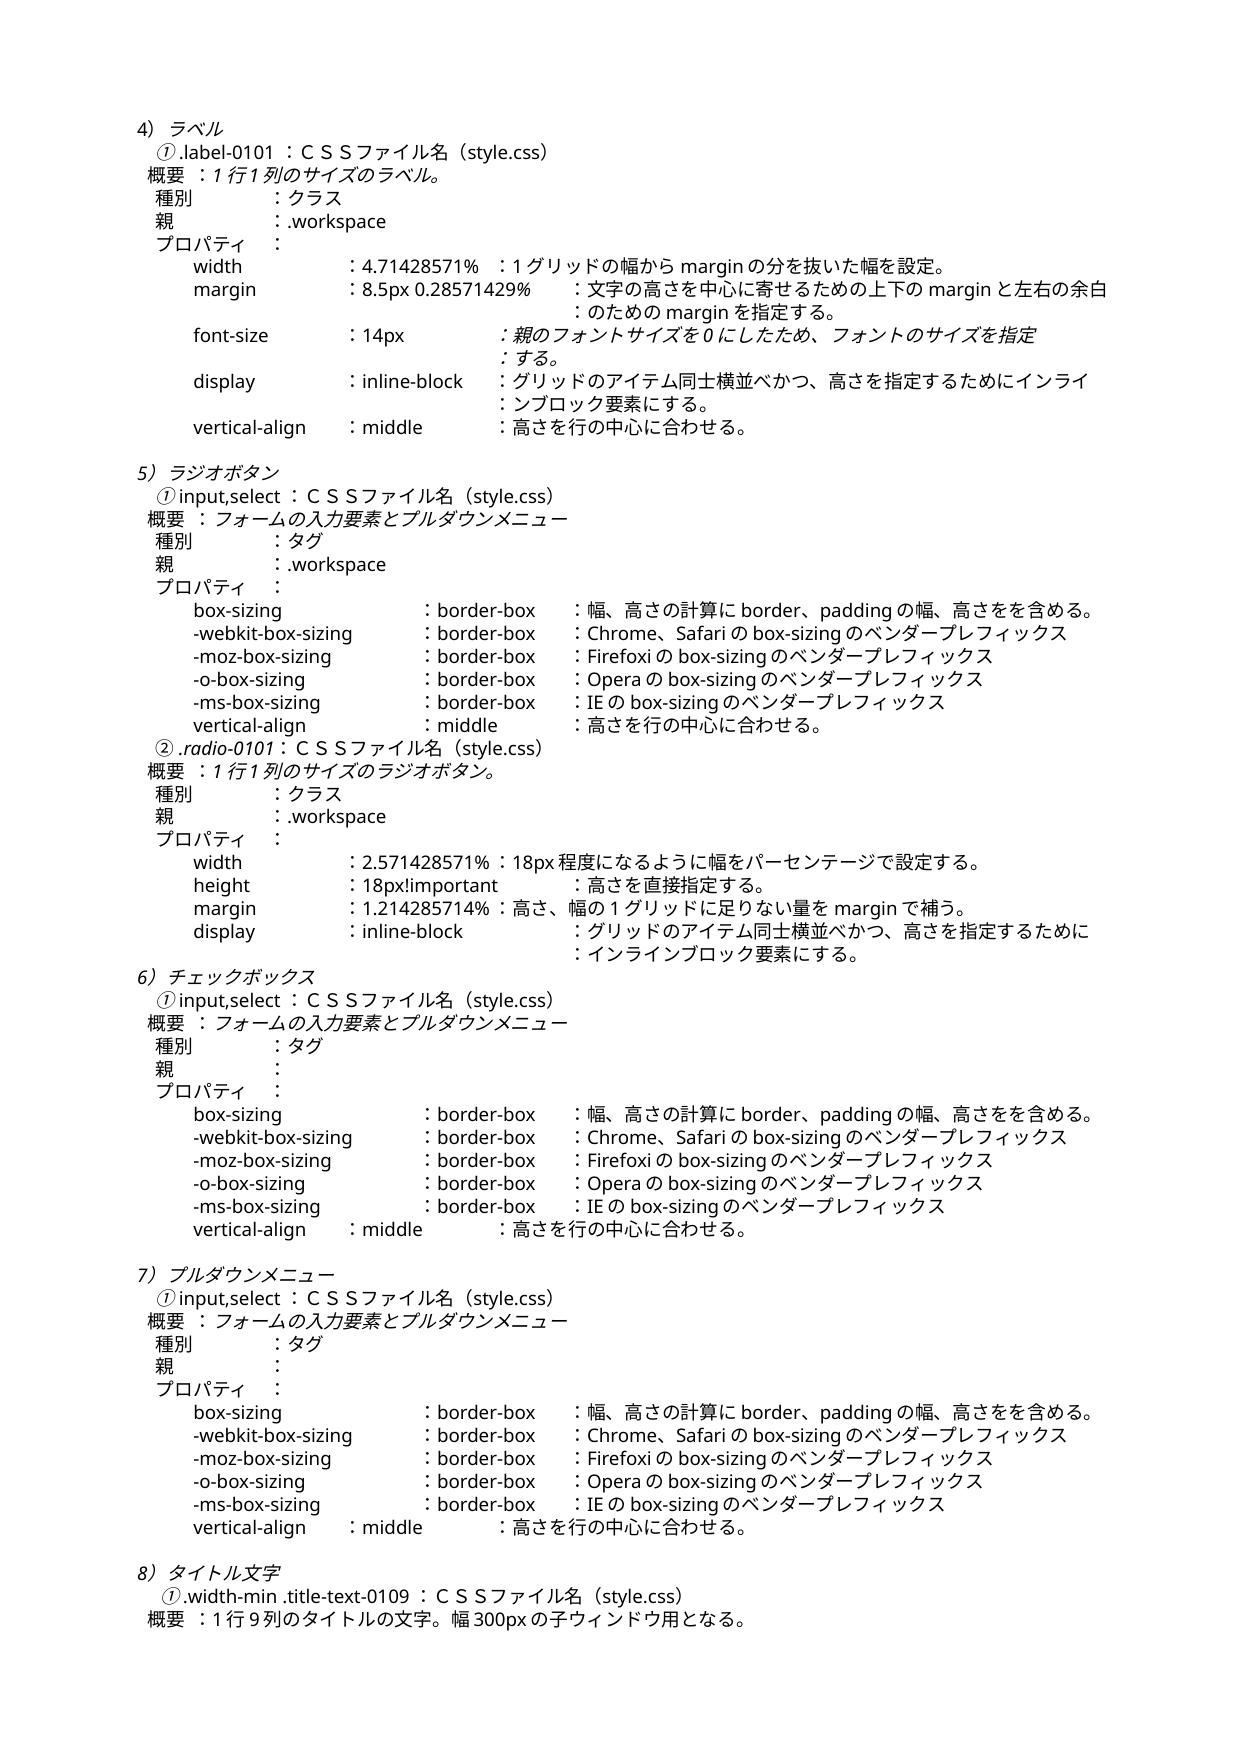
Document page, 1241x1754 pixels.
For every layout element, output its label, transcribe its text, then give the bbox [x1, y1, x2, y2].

text 概要 ：1行1列のサイズのラベル。 [118, 164, 1122, 187]
text display ：inline-block ：グリッドのアイテム同士横並べかつ、高さを指定するために [118, 920, 1122, 943]
text margin ：8.5px 0.28571429% ：文字の高さを中心に寄せるための上下のmarginと左右の余白 [118, 278, 1122, 301]
text ：する。 [118, 347, 1122, 370]
text 6）チェックボックス [118, 966, 1122, 989]
text ：ンブロック要素にする。 [118, 393, 1122, 416]
text -moz-box-sizing ：border-box ：Firefoxiのbox-sizingのベンダープレフィックス [118, 645, 1122, 668]
text 概要 ：フォームの入力要素とプルダウンメニュー [118, 508, 1122, 531]
text 8）タイトル文字 [118, 1562, 1122, 1585]
text プロパティ ： [118, 828, 1122, 851]
text ① input,select ：ＣＳＳファイル名（style.css） [118, 485, 1122, 508]
text -o-box-sizing ：border-box ：Operaのbox-sizingのベンダープレフィックス [118, 1172, 1122, 1195]
text -webkit-box-sizing ：border-box ：Chrome、Safariのbox-sizingのベンダープレフィックス [118, 622, 1122, 645]
text 4）ラベル [118, 118, 1122, 141]
text 種別 ：タグ [118, 531, 1122, 553]
text 種別 ：クラス [118, 187, 1122, 210]
text 親 ：.workspace [118, 210, 1122, 233]
text 種別 ：クラス [118, 783, 1122, 806]
text ① input,select ：ＣＳＳファイル名（style.css） [118, 1287, 1122, 1310]
text box-sizing ：border-box ：幅、高さの計算にborder、paddingの幅、高さをを含める。 [118, 599, 1122, 622]
text height ：18px!important ：高さを直接指定する。 [118, 874, 1122, 897]
text 概要 ：1行9列のタイトルの文字。幅300pxの子ウィンドウ用となる。 [118, 1608, 1122, 1631]
text -webkit-box-sizing ：border-box ：Chrome、Safariのbox-sizingのベンダープレフィックス [118, 1126, 1122, 1149]
text -ms-box-sizing ：border-box ：IEのbox-sizingのベンダープレフィックス [118, 1195, 1122, 1218]
text 5）ラジオボタン [118, 462, 1122, 485]
text 種別 ：タグ [118, 1035, 1122, 1058]
text -o-box-sizing ：border-box ：Operaのbox-sizingのベンダープレフィックス [118, 668, 1122, 691]
text 種別 ：タグ [118, 1333, 1122, 1356]
text プロパティ ： [118, 1378, 1122, 1401]
text 親 ：.workspace [118, 553, 1122, 576]
text ① input,select ：ＣＳＳファイル名（style.css） [118, 989, 1122, 1012]
text ① .width-min .title-text-0109 ：ＣＳＳファイル名（style.css） [118, 1585, 1122, 1608]
text 7）プルダウンメニュー [118, 1264, 1122, 1287]
text 親 ：.workspace [118, 806, 1122, 828]
text -moz-box-sizing ：border-box ：Firefoxiのbox-sizingのベンダープレフィックス [118, 1447, 1122, 1470]
text 親 ： [118, 1058, 1122, 1081]
text 概要 ：フォームの入力要素とプルダウンメニュー [118, 1012, 1122, 1035]
text ① .label-0101 ：ＣＳＳファイル名（style.css） [118, 141, 1122, 164]
text -o-box-sizing ：border-box ：Operaのbox-sizingのベンダープレフィックス [118, 1470, 1122, 1493]
text width ：2.571428571% ：18px程度になるように幅をパーセンテージで設定する。 [118, 851, 1122, 874]
text -ms-box-sizing ：border-box ：IEのbox-sizingのベンダープレフィックス [118, 691, 1122, 714]
text -webkit-box-sizing ：border-box ：Chrome、Safariのbox-sizingのベンダープレフィックス [118, 1424, 1122, 1447]
text ：のためのmarginを指定する。 [118, 301, 1122, 324]
text プロパティ ： [118, 576, 1122, 599]
text -ms-box-sizing ：border-box ：IEのbox-sizingのベンダープレフィックス [118, 1493, 1122, 1516]
text -moz-box-sizing ：border-box ：Firefoxiのbox-sizingのベンダープレフィックス [118, 1149, 1122, 1172]
text 親 ： [118, 1356, 1122, 1378]
text box-sizing ：border-box ：幅、高さの計算にborder、paddingの幅、高さをを含める。 [118, 1103, 1122, 1126]
text vertical-align ：middle ：高さを行の中心に合わせる。 [118, 714, 1122, 737]
text ② .radio-0101：ＣＳＳファイル名（style.css） [118, 737, 1122, 760]
text ：インラインブロック要素にする。 [118, 943, 1122, 966]
text 概要 ：フォームの入力要素とプルダウンメニュー [118, 1310, 1122, 1333]
text display ：inline-block ：グリッドのアイテム同士横並べかつ、高さを指定するためにインライ [118, 370, 1122, 393]
text プロパティ ： [118, 233, 1122, 256]
text box-sizing ：border-box ：幅、高さの計算にborder、paddingの幅、高さをを含める。 [118, 1401, 1122, 1424]
text margin ：1.214285714% ：高さ、幅の1グリッドに足りない量をmarginで補う。 [118, 897, 1122, 920]
text width ：4.71428571% ：1グリッドの幅からmarginの分を抜いた幅を設定。 [118, 256, 1122, 278]
text 概要 ：1行1列のサイズのラジオボタン。 [118, 760, 1122, 783]
text vertical-align ：middle ：高さを行の中心に合わせる。 [118, 1218, 1122, 1241]
text vertical-align ：middle ：高さを行の中心に合わせる。 [118, 1516, 1122, 1539]
text font-size ：14px ：親のフォントサイズを0にしたため、フォントのサイズを指定 [118, 324, 1122, 347]
text プロパティ ： [118, 1081, 1122, 1103]
text vertical-align ：middle ：高さを行の中心に合わせる。 [118, 416, 1122, 439]
